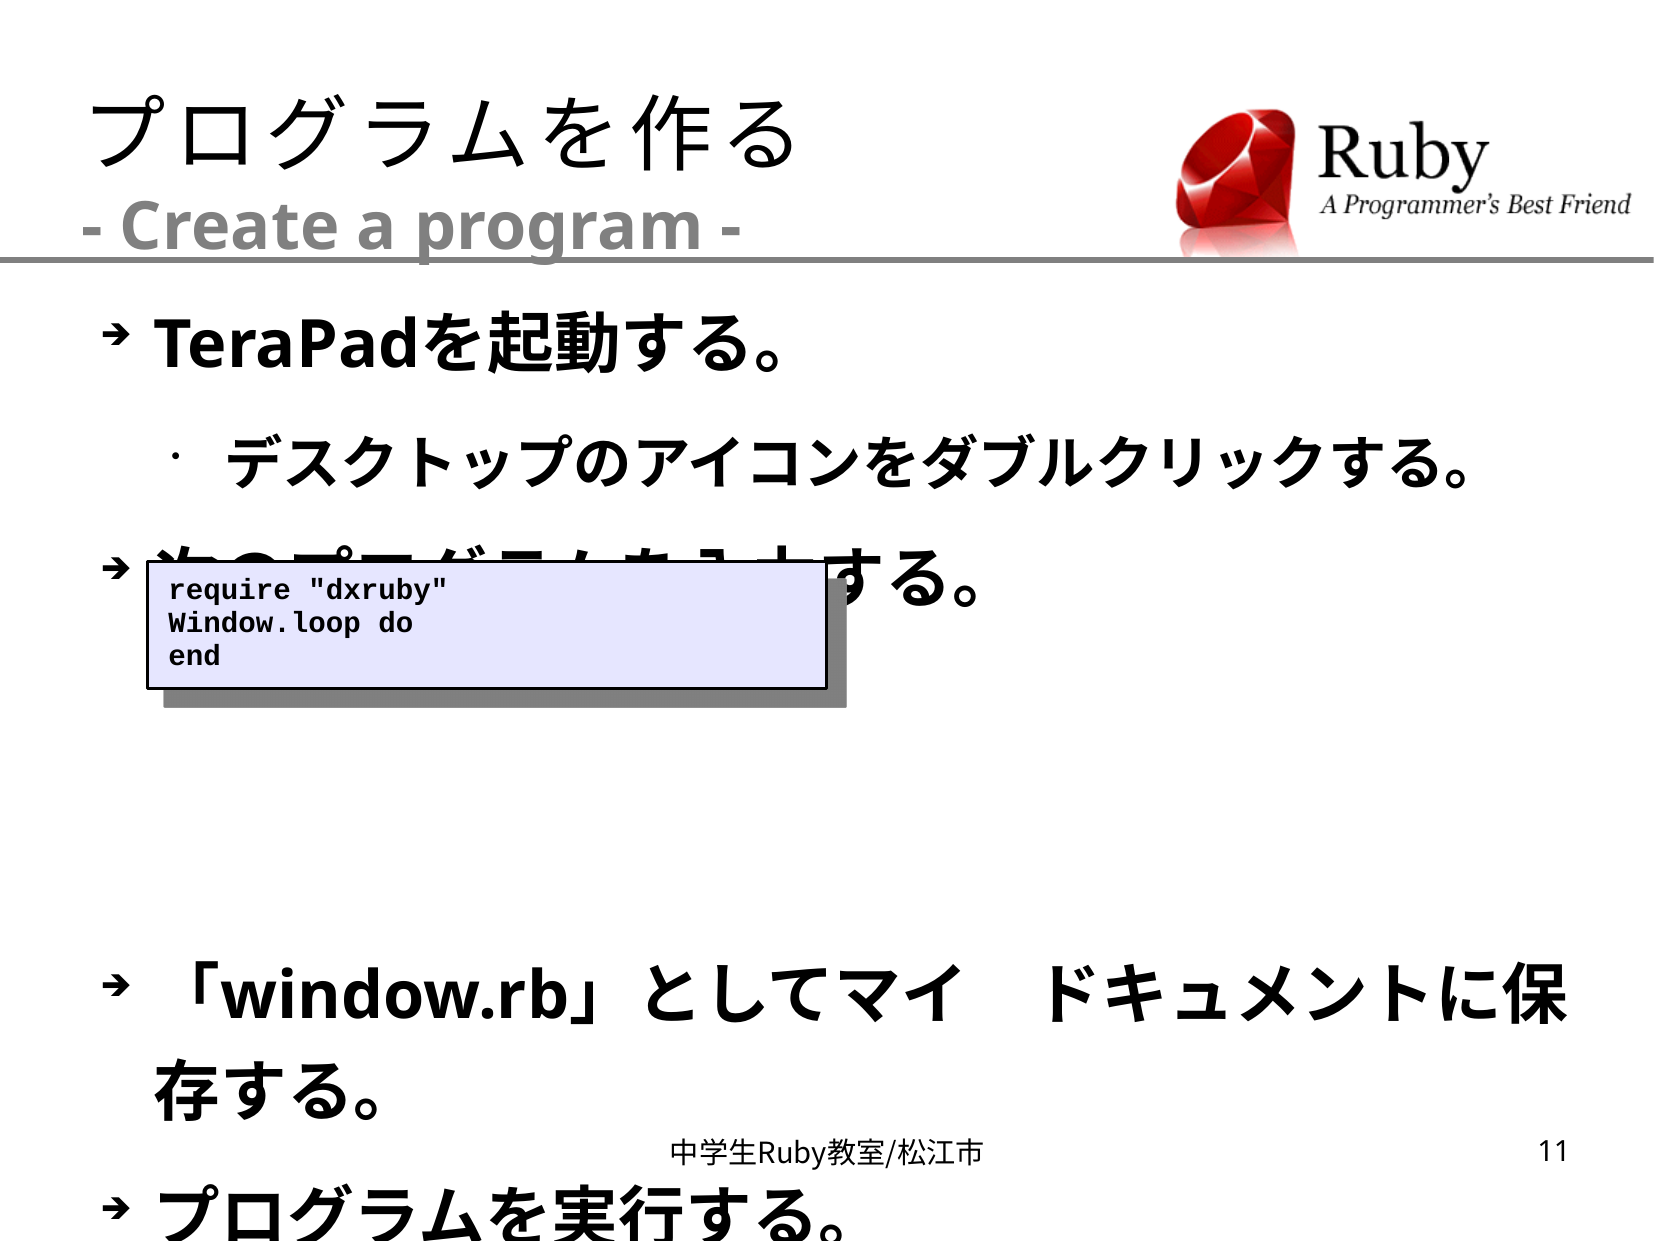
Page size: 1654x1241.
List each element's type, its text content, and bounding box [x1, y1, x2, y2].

title プログラムを作る [82, 49, 1152, 171]
text_box - Create a program - [66, 171, 1152, 268]
picture [1160, 82, 1654, 257]
list TeraPadを起動する。 デスクトップのアイコンをダブルクリックする。 次のプログラムを入力する。 「window.rb」としてマイ ドキュメントに保存する。 プログラムを実行する。 コマンドプロンプトで「ruby window.rb」と入力する。 [82, 290, 1571, 1094]
text_box require "dxruby" Window.loop do end [147, 561, 827, 689]
